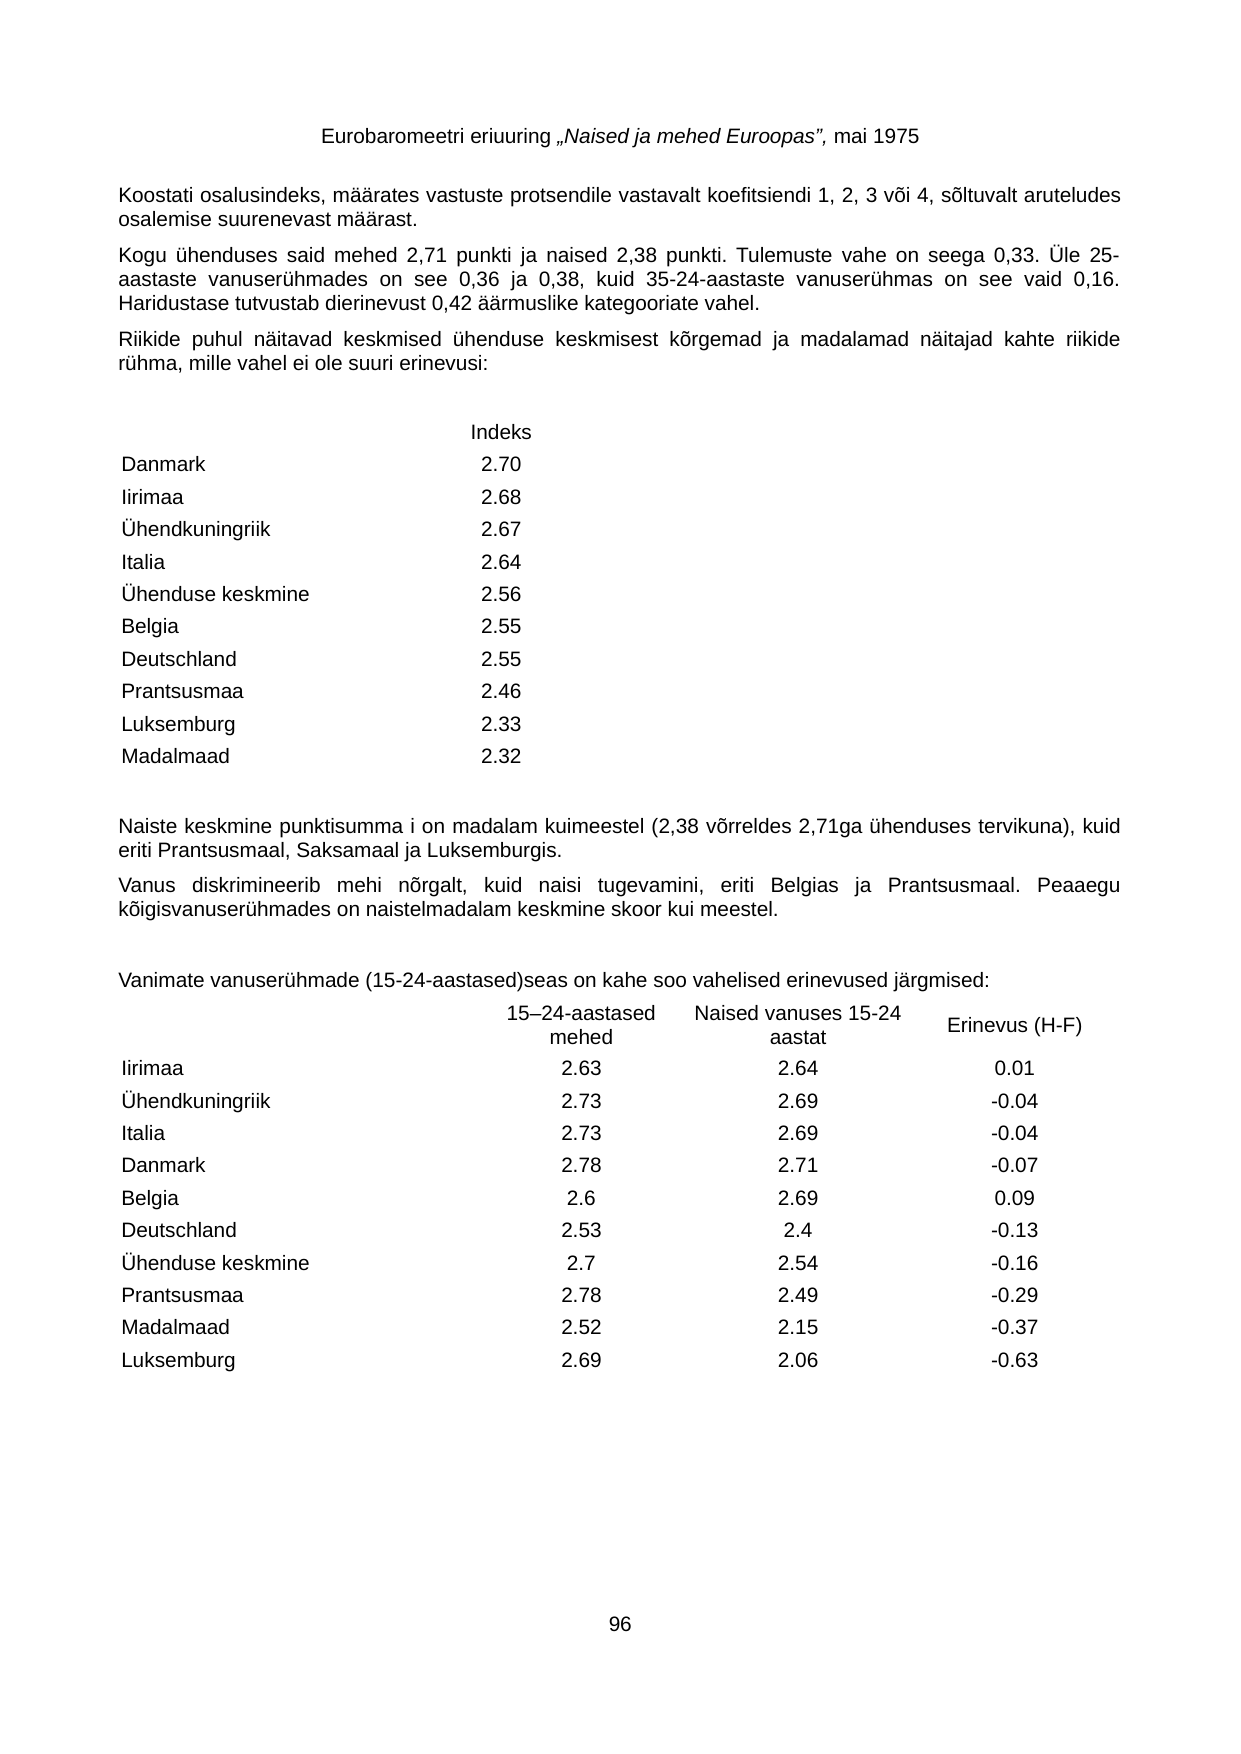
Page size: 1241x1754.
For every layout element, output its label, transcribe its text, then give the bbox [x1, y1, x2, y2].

table_cell Danmark [118, 448, 432, 481]
table_cell 2,15 [690, 1311, 906, 1343]
table_cell 2,53 [473, 1214, 689, 1246]
table_cell 2,78 [473, 1279, 689, 1311]
table_cell Luksemburg [118, 1344, 473, 1376]
table_cell 2,64 [432, 545, 570, 578]
table_cell Madalmaad [118, 1311, 473, 1343]
table_cell -0,04 [906, 1117, 1123, 1149]
table_header [118, 998, 473, 1052]
table_cell 2,69 [690, 1181, 906, 1214]
table_cell -0,29 [906, 1279, 1123, 1311]
text Vanus diskrimineerib mehi nõrgalt, kuid naisi tugevamini, eriti Belgias ja Prantsusmaal. Peaaegu kõigisvanuserühmades on naistelmadalam keskmine skoor kui meestel. [118, 873, 1122, 921]
table_cell 2,70 [432, 448, 570, 481]
table_cell -0,63 [906, 1344, 1123, 1376]
table_cell 2,49 [690, 1279, 906, 1311]
table_cell 2,46 [432, 675, 570, 707]
table_cell Iirimaa [118, 481, 432, 513]
table_cell Prantsusmaa [118, 675, 432, 707]
table_header Naised vanuses 15-24 aastat [690, 998, 906, 1052]
table_cell 2,33 [432, 707, 570, 740]
table_cell Ühendkuningriik [118, 1084, 473, 1117]
table_header Indeks [432, 416, 570, 448]
table_cell 2,67 [432, 513, 570, 545]
table_cell 2,55 [432, 610, 570, 642]
table_cell 2,71 [690, 1149, 906, 1181]
table_cell Ühenduse keskmine [118, 1246, 473, 1279]
table_cell Luksemburg [118, 707, 432, 740]
table_cell Ühendkuningriik [118, 513, 432, 545]
table_cell 0,01 [906, 1052, 1123, 1084]
table_cell 2,69 [473, 1344, 689, 1376]
table_cell 2,68 [432, 481, 570, 513]
table_cell 2,55 [432, 643, 570, 675]
text Kogu ühenduses said mehed 2,71 punkti ja naised 2,38 punkti. Tulemuste vahe on seega 0,33. Üle 25-aastaste vanuserühmades on see 0,36 ja 0,38, kuid 35-24-aastaste vanuserühmas on see vaid 0,16. Haridustase tutvustab dierinevust 0,42 äärmuslike kategooriate vahel. [118, 243, 1122, 315]
table_cell 2,56 [432, 578, 570, 610]
text Vanimate vanuserühmade (15-24-aastased)seas on kahe soo vahelised erinevused järgmised: [118, 968, 1122, 992]
table_cell 0,09 [906, 1181, 1123, 1214]
table_cell -0,07 [906, 1149, 1123, 1181]
text Riikide puhul näitavad keskmised ühenduse keskmisest kõrgemad ja madalamad näitajad kahte riikide rühma, mille vahel ei ole suuri erinevusi: [118, 326, 1122, 374]
table_cell 2,52 [473, 1311, 689, 1343]
table_header [118, 416, 432, 448]
table_cell 2,06 [690, 1344, 906, 1376]
table_header Erinevus (H-F) [906, 998, 1123, 1052]
table_cell Iirimaa [118, 1052, 473, 1084]
table_cell Deutschland [118, 1214, 473, 1246]
table_cell Italia [118, 1117, 473, 1149]
table_cell 2,69 [690, 1117, 906, 1149]
text Koostati osalusindeks, määrates vastuste protsendile vastavalt koefitsiendi 1, 2, 3 või 4, sõltuvalt aruteludes osalemise suurenevast määrast. [118, 183, 1122, 231]
table_cell 2,63 [473, 1052, 689, 1084]
table_cell 2,73 [473, 1117, 689, 1149]
table_cell 2,69 [690, 1084, 906, 1117]
table_cell 2,54 [690, 1246, 906, 1279]
table_cell Madalmaad [118, 740, 432, 772]
table_cell 2,32 [432, 740, 570, 772]
table_cell Danmark [118, 1149, 473, 1181]
table_cell 2,6 [473, 1181, 689, 1214]
text Naiste keskmine punktisumma i on madalam kuimeestel (2,38 võrreldes 2,71ga ühenduses tervikuna), kuid eriti Prantsusmaal, Saksamaal ja Luksemburgis. [118, 813, 1122, 861]
table_cell 2,7 [473, 1246, 689, 1279]
table_cell -0,13 [906, 1214, 1123, 1246]
table_cell Belgia [118, 1181, 473, 1214]
table_cell 2,64 [690, 1052, 906, 1084]
table_header 15–24-aastased mehed [473, 998, 689, 1052]
table_cell Italia [118, 545, 432, 578]
table_cell -0,04 [906, 1084, 1123, 1117]
table_cell Prantsusmaa [118, 1279, 473, 1311]
table_cell 2,73 [473, 1084, 689, 1117]
table_cell -0,37 [906, 1311, 1123, 1343]
table_cell Ühenduse keskmine [118, 578, 432, 610]
table_cell 2,78 [473, 1149, 689, 1181]
table_cell 2,4 [690, 1214, 906, 1246]
table_cell -0,16 [906, 1246, 1123, 1279]
table_cell Belgia [118, 610, 432, 642]
table_cell Deutschland [118, 643, 432, 675]
